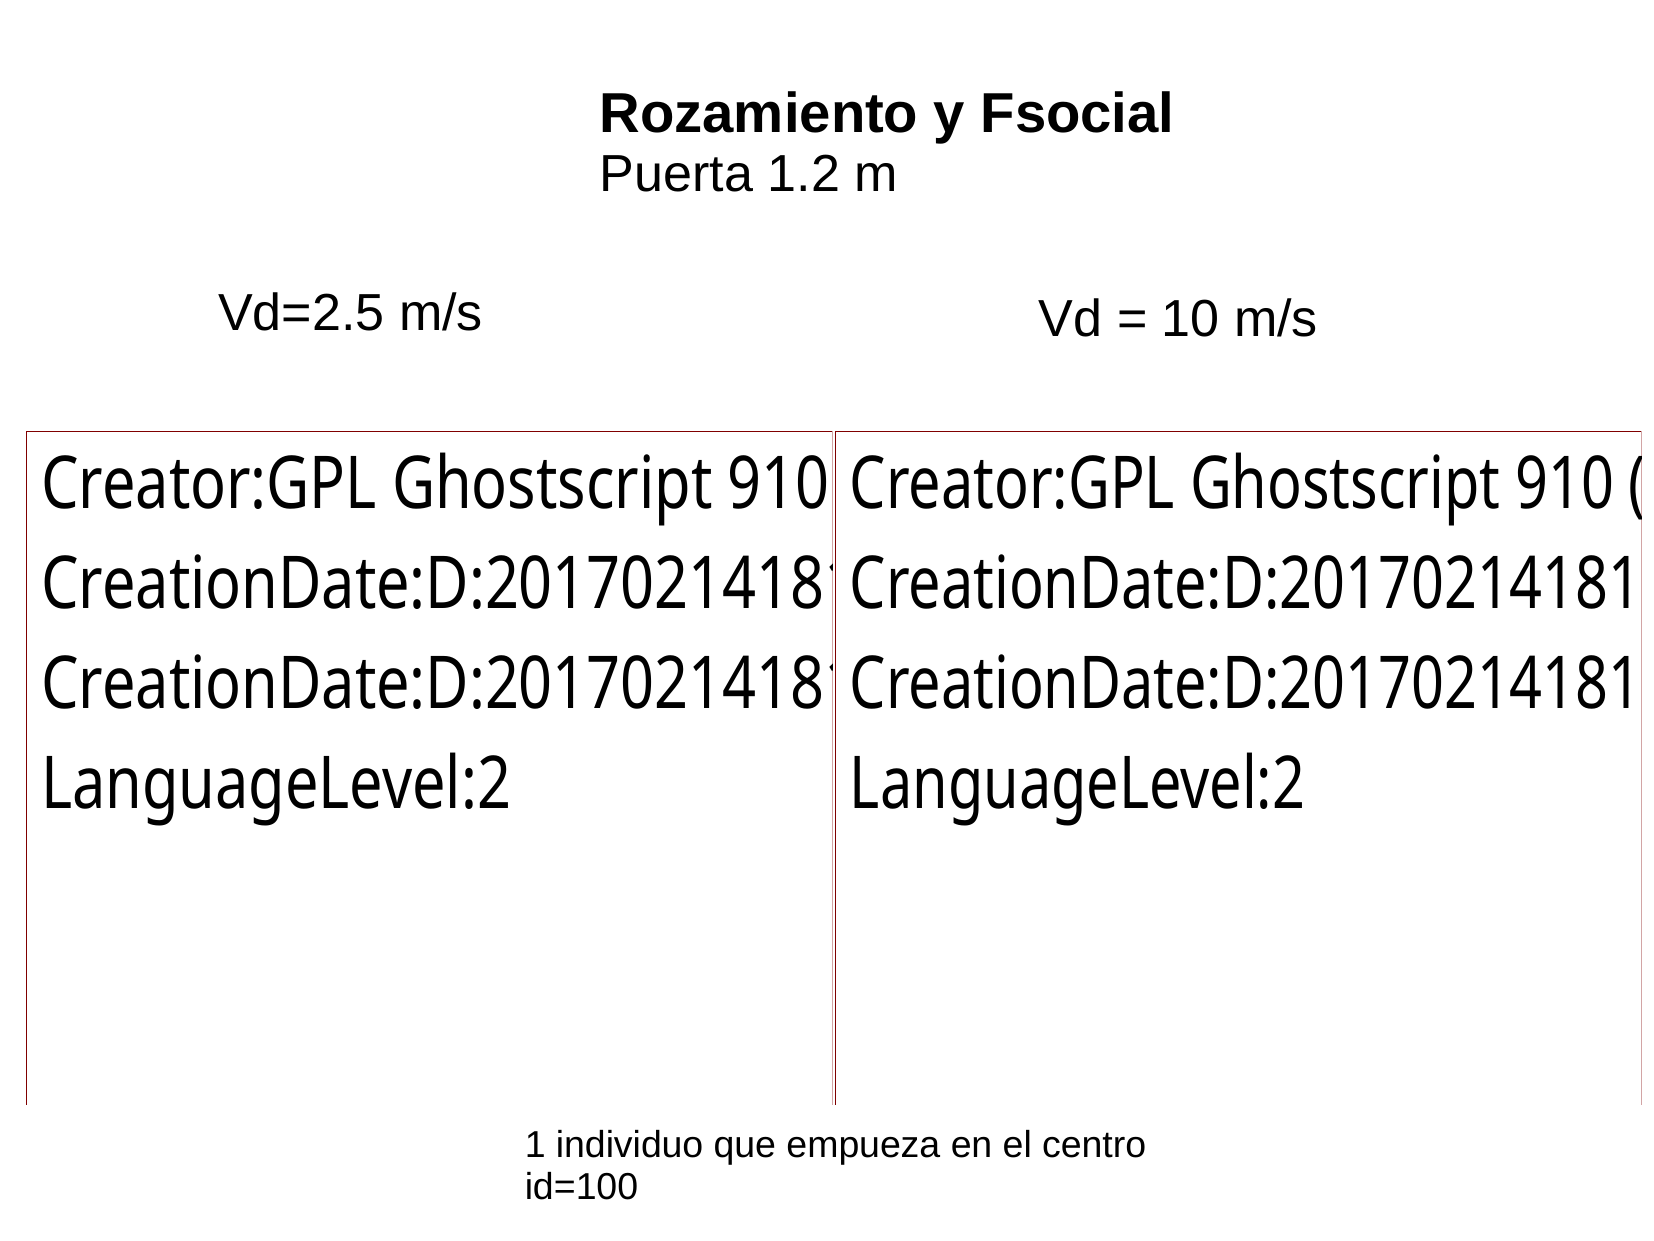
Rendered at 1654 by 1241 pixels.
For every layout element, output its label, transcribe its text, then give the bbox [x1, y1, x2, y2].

picture [22, 426, 1642, 1105]
text_box Vd = 10 m/s [1024, 281, 1640, 356]
text_box 1 individuo que empueza en el centro id=100 [510, 1116, 1171, 1216]
text_box Rozamiento y Fsocial Puerta 1.2 m [585, 73, 1201, 211]
text_box Vd=2.5 m/s [203, 275, 819, 350]
